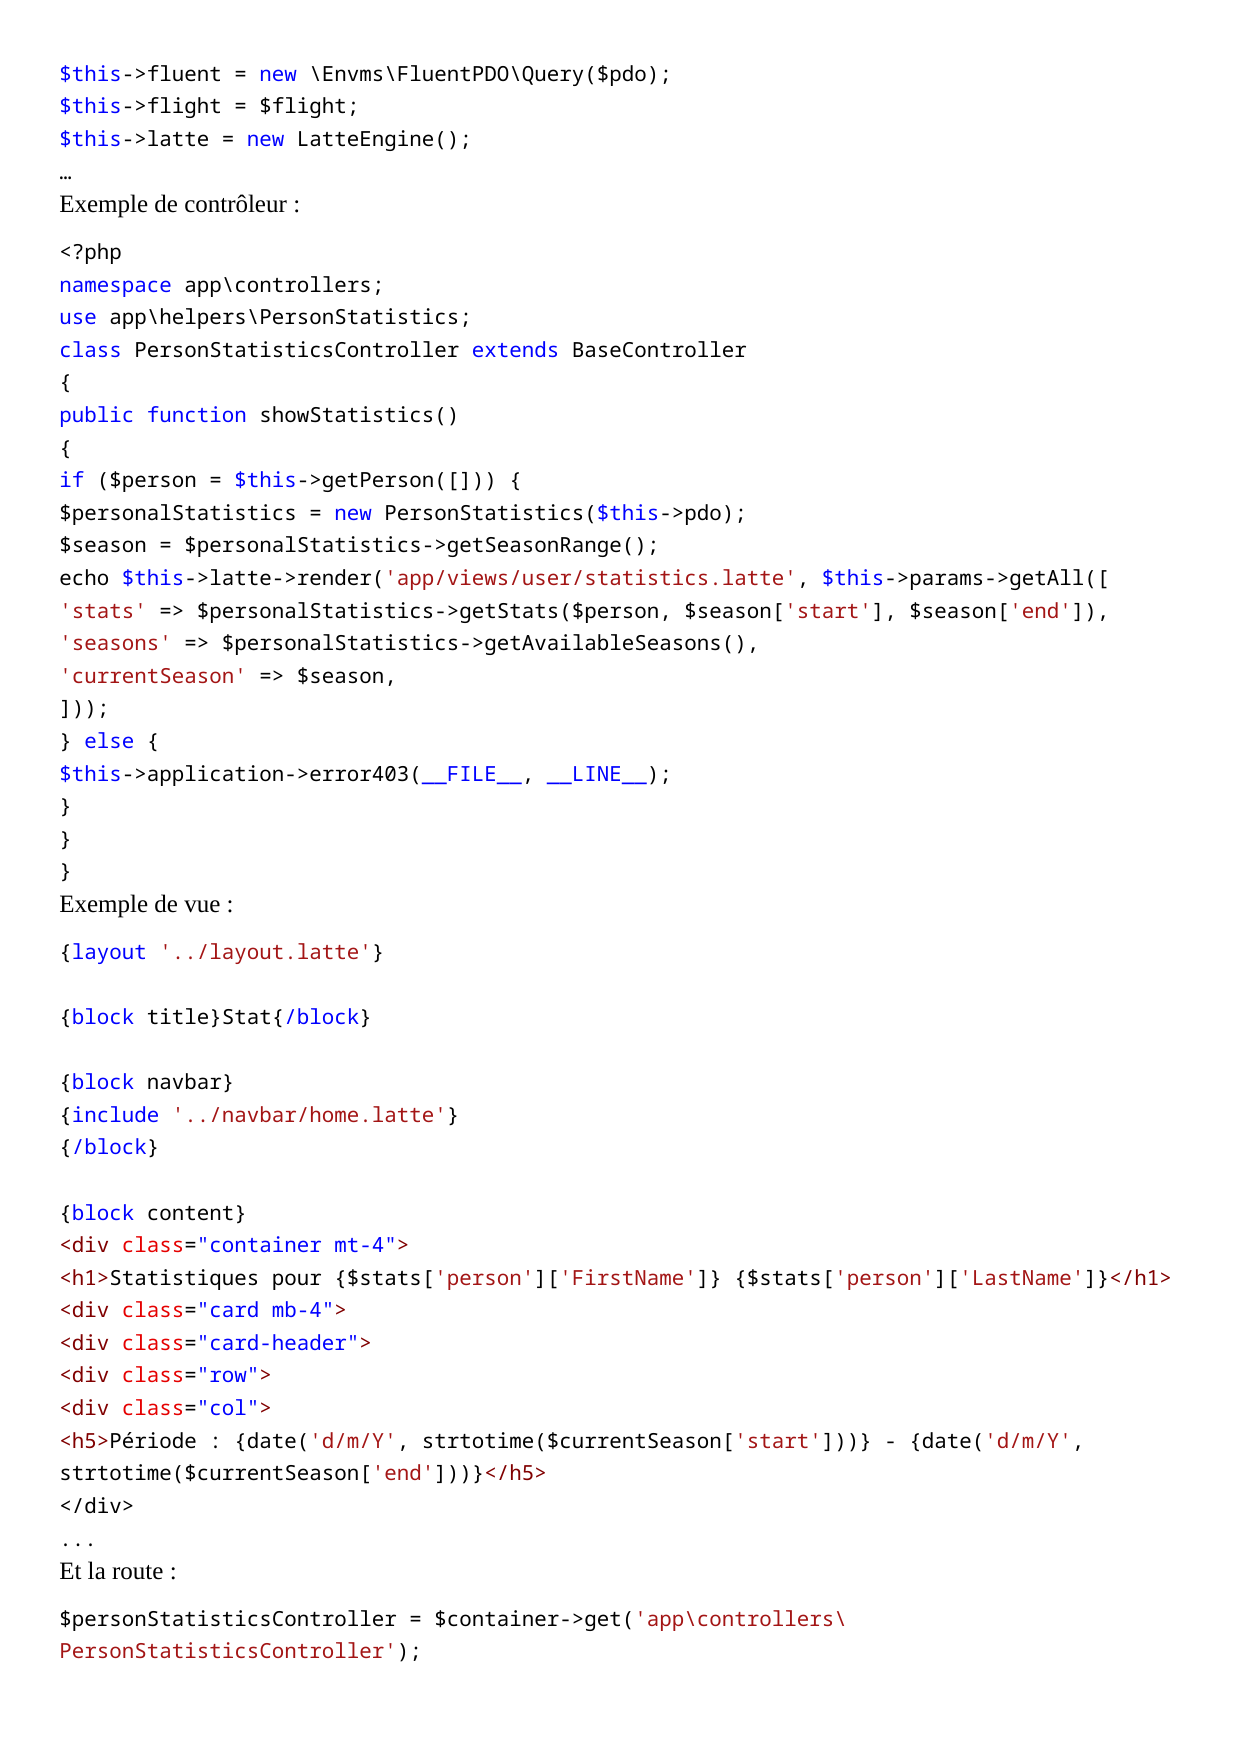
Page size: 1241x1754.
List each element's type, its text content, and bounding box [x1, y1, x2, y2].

text $personStatisticsController = $container->get('app\controllers\PersonStatisticsController'); [59, 1604, 1181, 1665]
text namespace app\controllers; [59, 270, 1181, 298]
text {/block} [59, 1132, 1181, 1161]
text use app\helpers\PersonStatistics; [59, 302, 1181, 331]
text $season = $personalStatistics->getSeasonRange(); [59, 531, 1181, 559]
text … [59, 157, 1181, 185]
text <?php [59, 237, 1181, 266]
text public function showStatistics() [59, 400, 1181, 428]
text $this->fluent = new \Envms\FluentPDO\Query($pdo); [59, 59, 1181, 87]
text Exemple de vue : [59, 889, 1181, 918]
text {block navbar} [59, 1067, 1181, 1096]
text Et la route : [59, 1556, 1181, 1585]
text 'stats' => $personalStatistics->getStats($person, $season['start'], $season['end']), [59, 596, 1181, 624]
text <div class="card-header"> [59, 1328, 1181, 1356]
text $this->flight = $flight; [59, 92, 1181, 120]
text <div class="row"> [59, 1361, 1181, 1389]
text 'currentSeason' => $season, [59, 661, 1181, 689]
text </div> [59, 1491, 1181, 1519]
text {include '../navbar/home.latte'} [59, 1100, 1181, 1128]
text {block title}Stat{/block} [59, 1002, 1181, 1030]
text class PersonStatisticsController extends BaseController [59, 335, 1181, 363]
text $this->application->error403(__FILE__, __LINE__); [59, 759, 1181, 787]
text ... [59, 1524, 1181, 1552]
text { [59, 433, 1181, 461]
text $this->latte = new LatteEngine(); [59, 124, 1181, 153]
text {layout '../layout.latte'} [59, 937, 1181, 965]
text 'seasons' => $personalStatistics->getAvailableSeasons(), [59, 628, 1181, 657]
text echo $this->latte->render('app/views/user/statistics.latte', $this->params->getAll([ [59, 563, 1181, 592]
text } else { [59, 726, 1181, 754]
text ])); [59, 693, 1181, 722]
text $personalStatistics = new PersonStatistics($this->pdo); [59, 498, 1181, 526]
text <div class="card mb-4"> [59, 1295, 1181, 1324]
text } [59, 824, 1181, 852]
text <div class="container mt-4"> [59, 1230, 1181, 1259]
text {block content} [59, 1198, 1181, 1226]
text <h1>Statistiques pour {$stats['person']['FirstName']} {$stats['person']['LastName']}</h1> [59, 1263, 1181, 1291]
text } [59, 857, 1181, 885]
text if ($person = $this->getPerson([])) { [59, 465, 1181, 494]
text { [59, 367, 1181, 396]
text <h5>Période : {date('d/m/Y', strtotime($currentSeason['start']))} - {date('d/m/Y', strtotime($currentSeason['end']))}</h5> [59, 1426, 1181, 1487]
text } [59, 791, 1181, 820]
text <div class="col"> [59, 1393, 1181, 1422]
text Exemple de contrôleur : [59, 189, 1181, 218]
